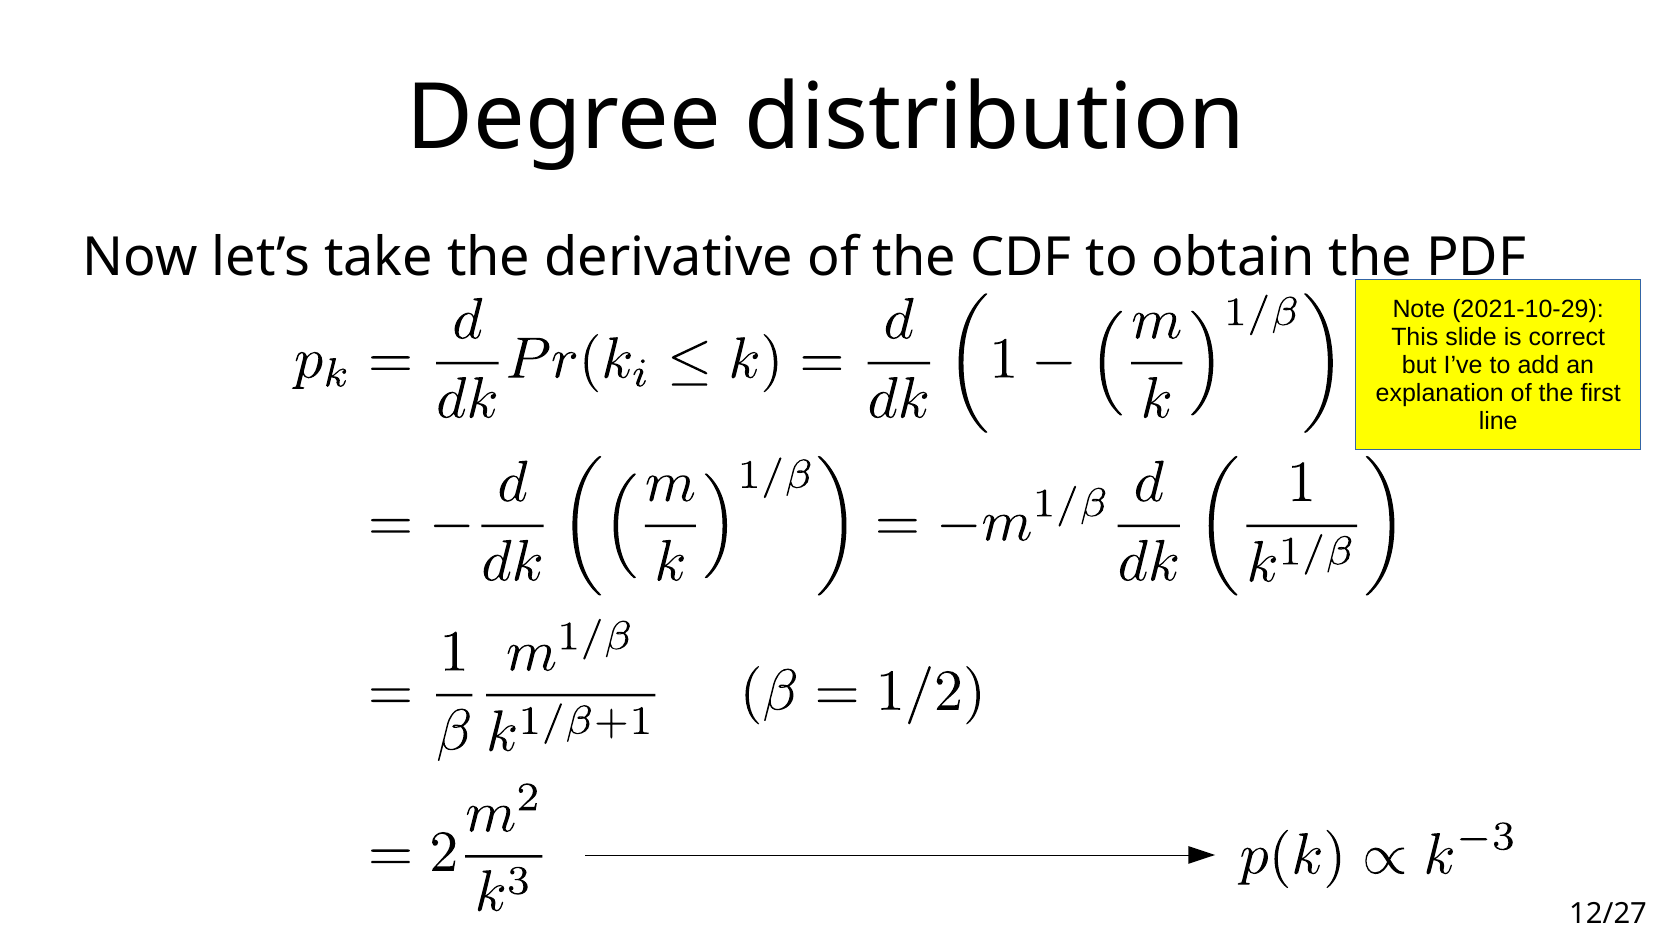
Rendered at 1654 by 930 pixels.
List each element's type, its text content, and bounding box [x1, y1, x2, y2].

list Now let’s take the derivative of the CDF to obtain the PDF [82, 217, 1571, 301]
text_box [291, 293, 1516, 912]
text_box Note (2021-10-29): This slide is correct but I’ve to add an explanation of the first line [1355, 279, 1641, 450]
title Degree distribution [82, 1, 1571, 217]
